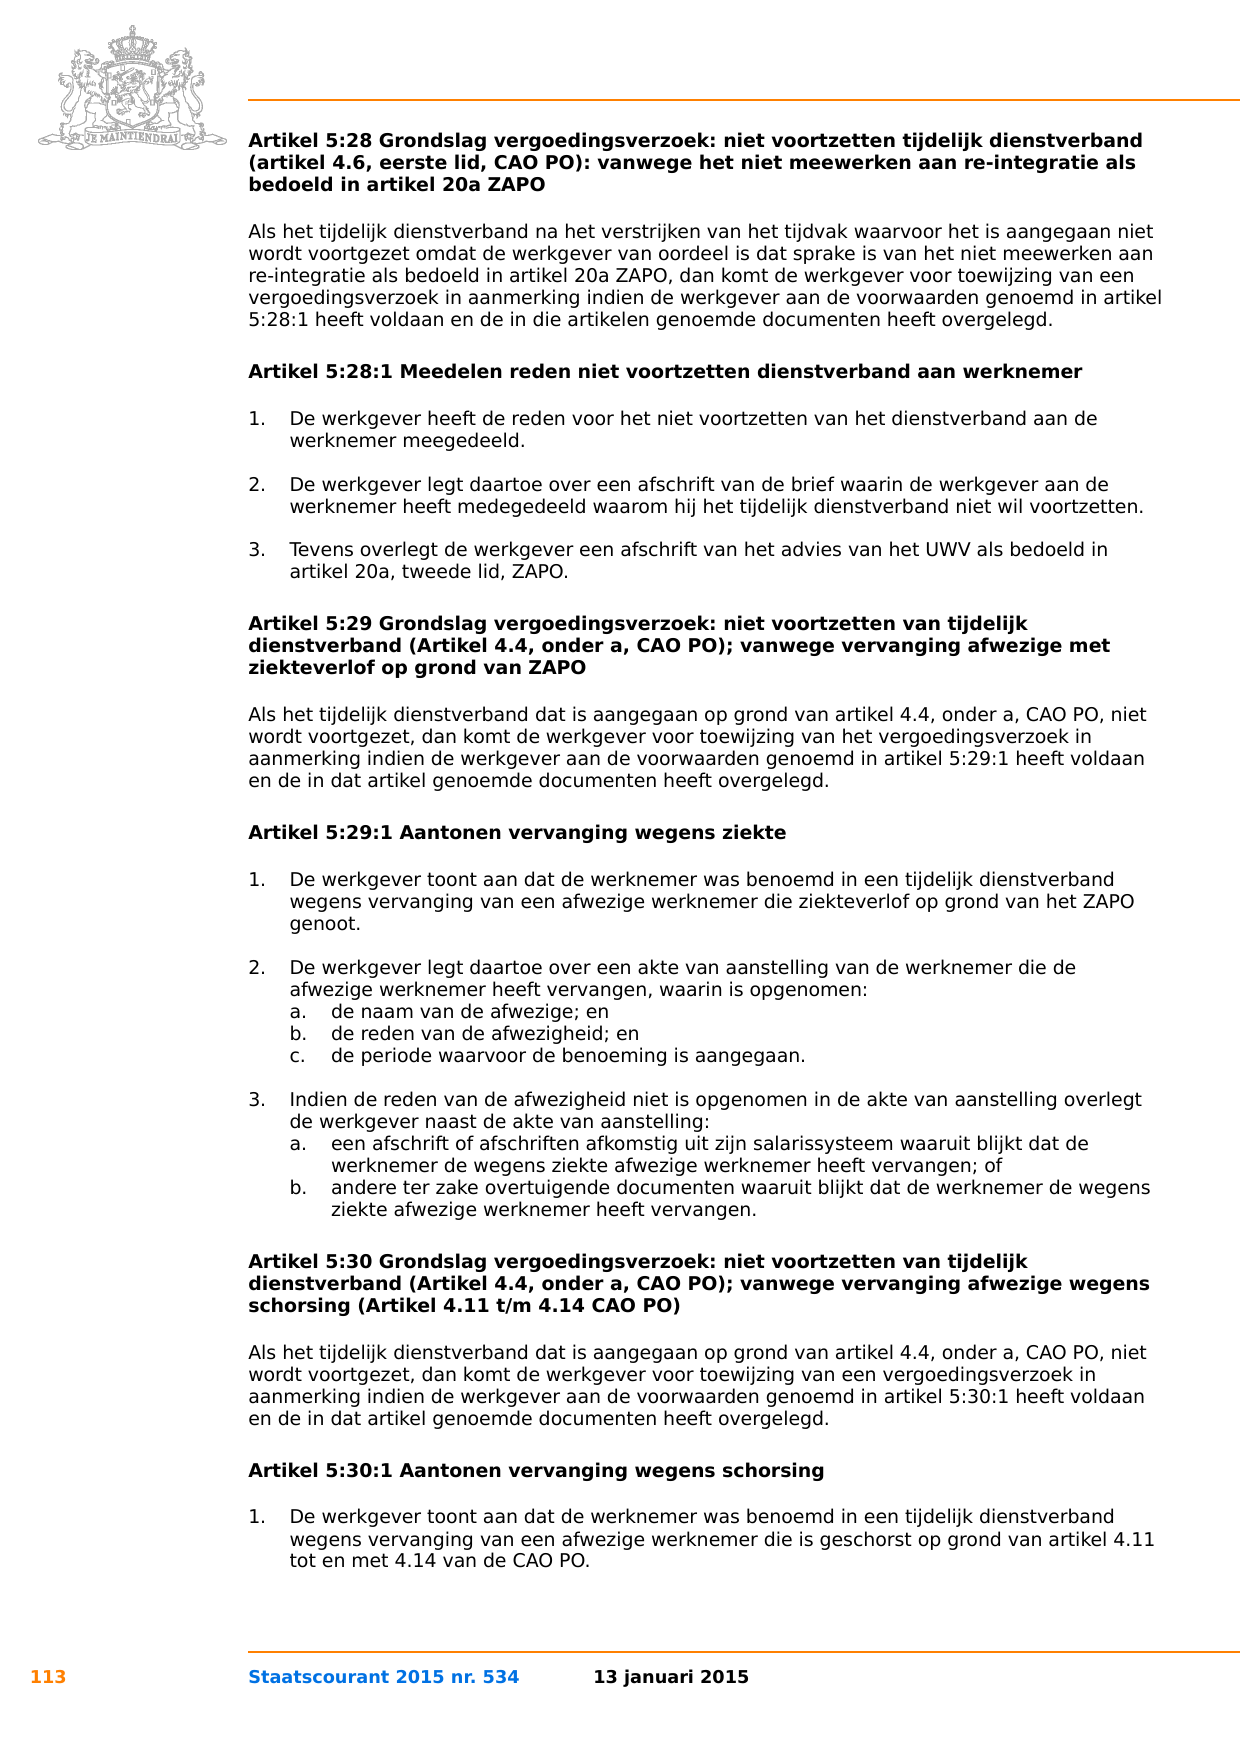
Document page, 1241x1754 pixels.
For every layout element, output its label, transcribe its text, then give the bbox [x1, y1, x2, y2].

text 3. Tevens overlegt de werkgever een afschrift van het advies van het UWV als bedoeld in artikel 20a, tweede lid, ZAPO. [248, 539, 1163, 583]
text 1. De werkgever toont aan dat de werknemer was benoemd in een tijdelijk dienstverband wegens vervanging van een afwezige werknemer die ziekteverlof op grond van het ZAPO genoot. [248, 869, 1163, 935]
text 2. De werkgever legt daartoe over een akte van aanstelling van de werknemer die de afwezige werknemer heeft vervangen, waarin is opgenomen: [248, 957, 1163, 1001]
text Als het tijdelijk dienstverband dat is aangegaan op grond van artikel 4.4, onder a, CAO PO, niet wordt voortgezet, dan komt de werkgever voor toewijzing van het vergoedingsverzoek in aanmerking indien de werkgever aan de voorwaarden genoemd in artikel 5:29:1 heeft voldaan en de in dat artikel genoemde documenten heeft overgelegd. [248, 704, 1163, 792]
text b. andere ter zake overtuigende documenten waaruit blijkt dat de werknemer de wegens ziekte afwezige werknemer heeft vervangen. [289, 1177, 1163, 1221]
subtitle Artikel 5:30:1 Aantonen vervanging wegens schorsing [248, 1459, 1163, 1481]
text 1. De werkgever heeft de reden voor het niet voortzetten van het dienstverband aan de werknemer meegedeeld. [248, 408, 1163, 452]
text c. de periode waarvoor de benoeming is aangegaan. [289, 1045, 1163, 1067]
subtitle Artikel 5:29 Grondslag vergoedingsverzoek: niet voortzetten van tijdelijk dienstverband (Artikel 4.4, onder a, CAO PO); vanwege vervanging afwezige met ziekteverlof op grond van ZAPO [248, 613, 1163, 679]
text Als het tijdelijk dienstverband na het verstrijken van het tijdvak waarvoor het is aangegaan niet wordt voortgezet omdat de werkgever van oordeel is dat sprake is van het niet meewerken aan re-integratie als bedoeld in artikel 20a ZAPO, dan komt de werkgever voor toewijzing van een vergoedingsverzoek in aanmerking indien de werkgever aan de voorwaarden genoemd in artikel 5:28:1 heeft voldaan en de in die artikelen genoemde documenten heeft overgelegd. [248, 221, 1163, 331]
text 2. De werkgever legt daartoe over een afschrift van de brief waarin de werkgever aan de werknemer heeft medegedeeld waarom hij het tijdelijk dienstverband niet wil voortzetten. [248, 473, 1163, 517]
subtitle Artikel 5:28 Grondslag vergoedingsverzoek: niet voortzetten tijdelijk dienstverband (artikel 4.6, eerste lid, CAO PO): vanwege het niet meewerken aan re-integratie als bedoeld in artikel 20a ZAPO [248, 130, 1163, 196]
subtitle Artikel 5:30 Grondslag vergoedingsverzoek: niet voortzetten van tijdelijk dienstverband (Artikel 4.4, onder a, CAO PO); vanwege vervanging afwezige wegens schorsing (Artikel 4.11 t/m 4.14 CAO PO) [248, 1251, 1163, 1317]
text Als het tijdelijk dienstverband dat is aangegaan op grond van artikel 4.4, onder a, CAO PO, niet wordt voortgezet, dan komt de werkgever voor toewijzing van een vergoedingsverzoek in aanmerking indien de werkgever aan de voorwaarden genoemd in artikel 5:30:1 heeft voldaan en de in dat artikel genoemde documenten heeft overgelegd. [248, 1342, 1163, 1429]
text 3. Indien de reden van de afwezigheid niet is opgenomen in de akte van aanstelling overlegt de werkgever naast de akte van aanstelling: [248, 1089, 1163, 1133]
text a. een afschrift of afschriften afkomstig uit zijn salarissysteem waaruit blijkt dat de werknemer de wegens ziekte afwezige werknemer heeft vervangen; of [289, 1133, 1163, 1177]
picture [38, 25, 227, 150]
subtitle Artikel 5:29:1 Aantonen vervanging wegens ziekte [248, 822, 1163, 844]
text b. de reden van de afwezigheid; en [289, 1023, 1163, 1045]
subtitle Artikel 5:28:1 Meedelen reden niet voortzetten dienstverband aan werknemer [248, 361, 1163, 383]
text a. de naam van de afwezige; en [289, 1001, 1163, 1023]
text 1. De werkgever toont aan dat de werknemer was benoemd in een tijdelijk dienstverband wegens vervanging van een afwezige werknemer die is geschorst op grond van artikel 4.11 tot en met 4.14 van de CAO PO. [248, 1506, 1163, 1572]
